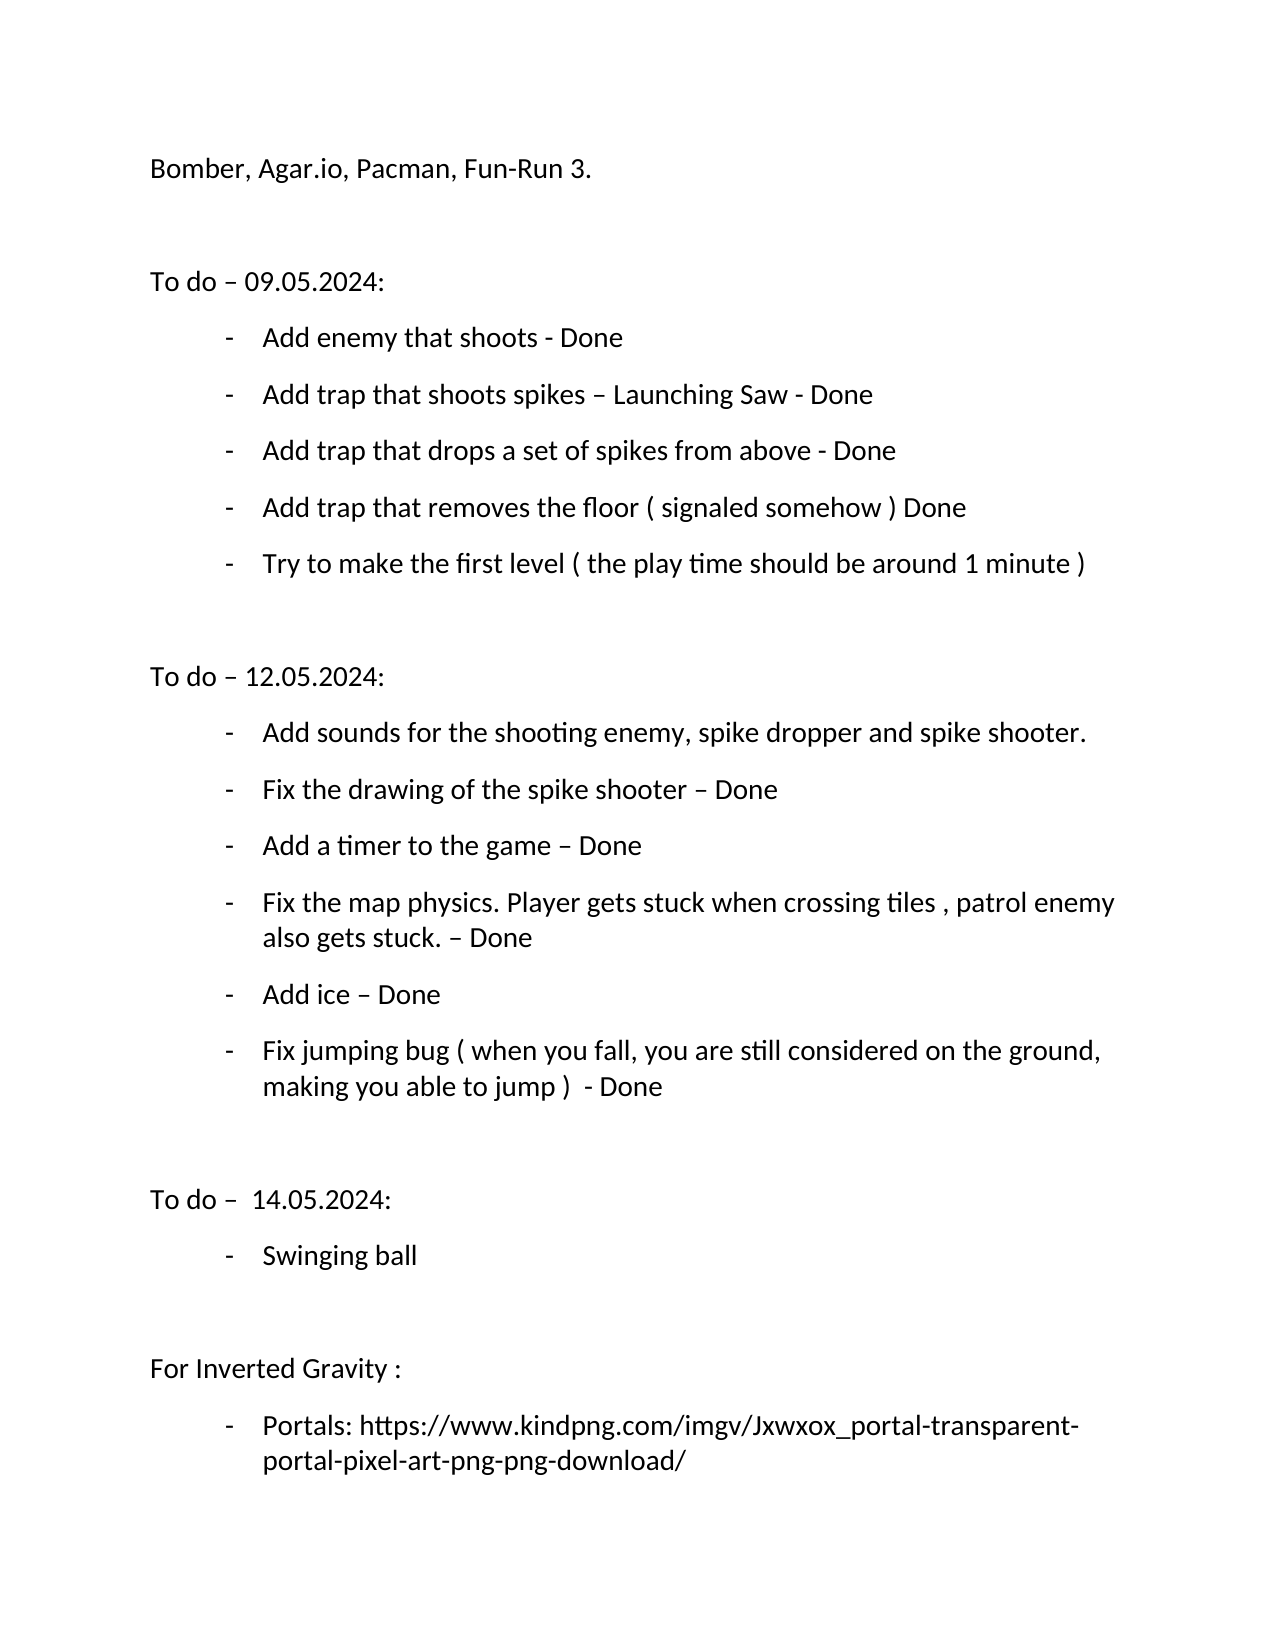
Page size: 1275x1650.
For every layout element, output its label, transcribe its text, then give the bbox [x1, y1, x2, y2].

list Add trap that removes the floor ( signaled somehow ) Done [225, 489, 1125, 524]
list Add ice – Done [225, 976, 1125, 1012]
text Bomber, Agar.io, Pacman, Fun-Run 3. [150, 150, 1125, 186]
list Try to make the first level ( the play time should be around 1 minute ) [225, 545, 1125, 581]
text To do – 12.05.2024: [150, 658, 1125, 694]
list Add a timer to the game – Done [225, 827, 1125, 863]
list Add enemy that shoots - Done [225, 319, 1125, 355]
list Fix the drawing of the spike shooter – Done [225, 771, 1125, 807]
text To do – 09.05.2024: [150, 263, 1125, 298]
list Swinging ball [225, 1237, 1125, 1273]
list Portals: https://www.kindpng.com/imgv/Jxwxox_portal-transparent-portal-pixel-art-png-png-download/ [225, 1407, 1125, 1478]
text To do – 14.05.2024: [150, 1181, 1125, 1217]
list Add sounds for the shooting enemy, spike dropper and spike shooter. [225, 714, 1125, 750]
list Fix the map physics. Player gets stuck when crossing tiles , patrol enemy also gets stuck. – Done [225, 884, 1125, 955]
list Fix jumping bug ( when you fall, you are still considered on the ground, making you able to jump ) - Done [225, 1032, 1125, 1104]
text For Inverted Gravity : [150, 1350, 1125, 1386]
list Add trap that drops a set of spikes from above - Done [225, 432, 1125, 468]
list Add trap that shoots spikes – Launching Saw - Done [225, 376, 1125, 411]
